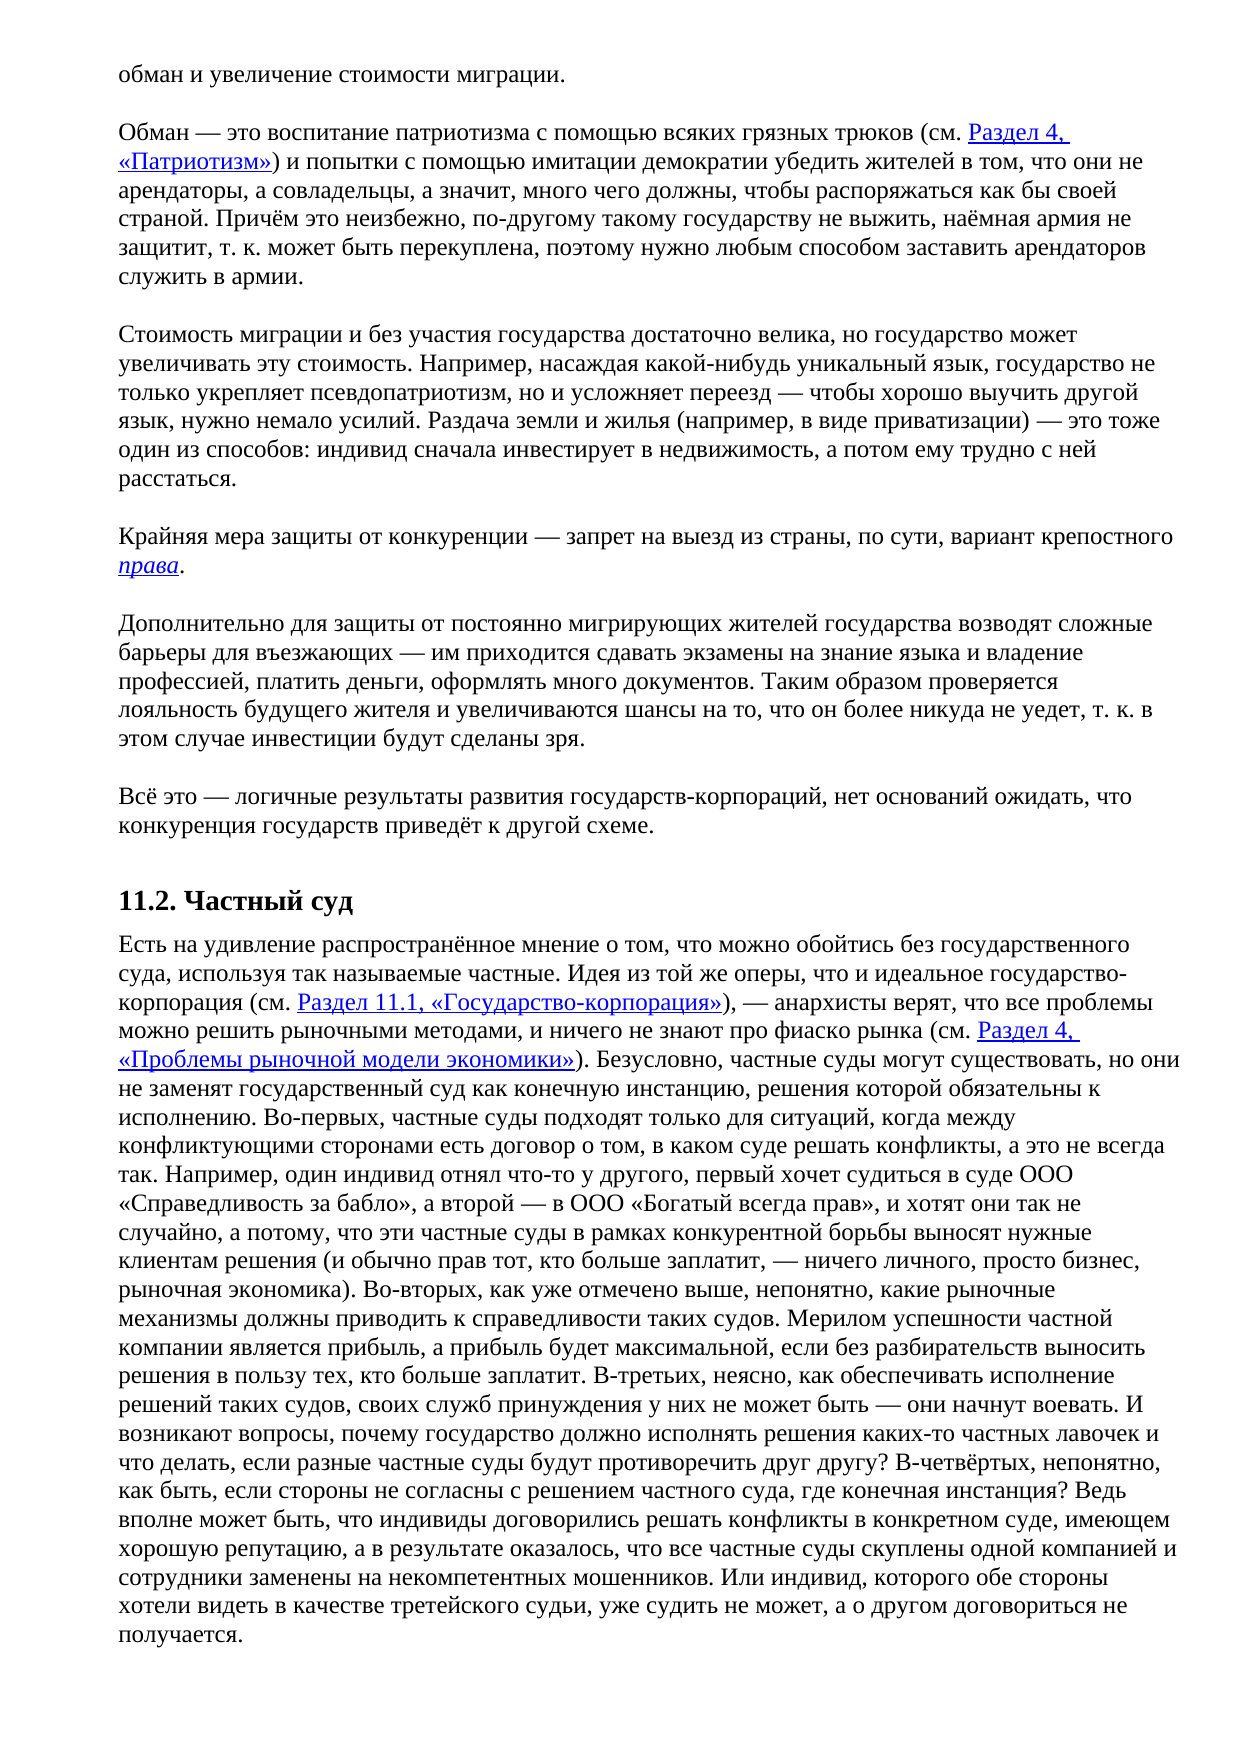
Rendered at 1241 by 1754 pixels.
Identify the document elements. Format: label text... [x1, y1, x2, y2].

text Всё это — логичные результаты развития государств-корпораций, нет оснований ожидать, что конкуренция государств приведёт к другой схеме. [118, 781, 1181, 839]
text Обман — это воспитание патриотизма с помощью всяких грязных трюков (см. Раздел 4, «Патриотизм») и попытки с помощью имитации демократии убедить жителей в том, что они не арендаторы, а совладельцы, а значит, много чего должны, чтобы распоряжаться как бы своей страной. Причём это неизбежно, по-другому такому государству не выжить, наёмная армия не защитит, т. к. может быть перекуплена, поэтому нужно любым способом заставить арендаторов служить в армии. [118, 117, 1181, 290]
text обман и увеличение стоимости миграции. [118, 59, 1181, 88]
subtitle 11.2. Частный суд [118, 883, 1181, 917]
text Стоимость миграции и без участия государства достаточно велика, но государство может увеличивать эту стоимость. Например, насаждая какой-нибудь уникальный язык, государство не только укрепляет псевдопатриотизм, но и усложняет переезд — чтобы хорошо выучить другой язык, нужно немало усилий. Раздача земли и жилья (например, в виде приватизации) — это тоже один из способов: индивид сначала инвестирует в недвижимость, а потом ему трудно с ней расстаться. [118, 319, 1181, 492]
text Крайняя мера защиты от конкуренции — запрет на выезд из страны, по сути, вариант крепостного права. [118, 521, 1181, 579]
text Дополнительно для защиты от постоянно мигрирующих жителей государства возводят сложные барьеры для въезжающих — им приходится сдавать экзамены на знание языка и владение профессией, платить деньги, оформлять много документов. Таким образом проверяется лояльность будущего жителя и увеличиваются шансы на то, что он более никуда не уедет, т. к. в этом случае инвестиции будут сделаны зря. [118, 608, 1181, 752]
text Есть на удивление распространённое мнение о том, что можно обойтись без государственного суда, используя так называемые частные. Идея из той же оперы, что и идеальное государство-корпорация (см. Раздел 11.1, «Государство-корпорация»), — анархисты верят, что все проблемы можно решить рыночными методами, и ничего не знают про фиаско рынка (см. Раздел 4, «Проблемы рыночной модели экономики»). Безусловно, частные суды могут существовать, но они не заменят государственный суд как конечную инстанцию, решения которой обязательны к исполнению. Во-первых, частные суды подходят только для ситуаций, когда между конфликтующими сторонами есть договор о том, в каком суде решать конфликты, а это не всегда так. Например, один индивид отнял что-то у другого, первый хочет судиться в суде ООО «Справедливость за бабло», а второй — в ООО «Богатый всегда прав», и хотят они так не случайно, а потому, что эти частные суды в рамках конкурентной борьбы выносят нужные клиентам решения (и обычно прав тот, кто больше заплатит, — ничего личного, просто бизнес, рыночная экономика). Во-вторых, как уже отмечено выше, непонятно, какие рыночные механизмы должны приводить к справедливости таких судов. Мерилом успешности частной компании является прибыль, а прибыль будет максимальной, если без разбирательств выносить решения в пользу тех, кто больше заплатит. В-третьих, неясно, как обеспечивать исполнение решений таких судов, своих служб принуждения у них не может быть — они начнут воевать. И возникают вопросы, почему государство должно исполнять решения каких-то частных лавочек и что делать, если разные частные суды будут противоречить друг другу? В-четвёртых, непонятно, как быть, если стороны не согласны с решением частного суда, где конечная инстанция? Ведь вполне может быть, что индивиды договорились решать конфликты в конкретном суде, имеющем хорошую репутацию, а в результате оказалось, что все частные суды скуплены одной компанией и сотрудники заменены на некомпетентных мошенников. Или индивид, которого обе стороны хотели видеть в качестве третейского судьи, уже судить не может, а о другом договориться не получается. [118, 929, 1181, 1648]
